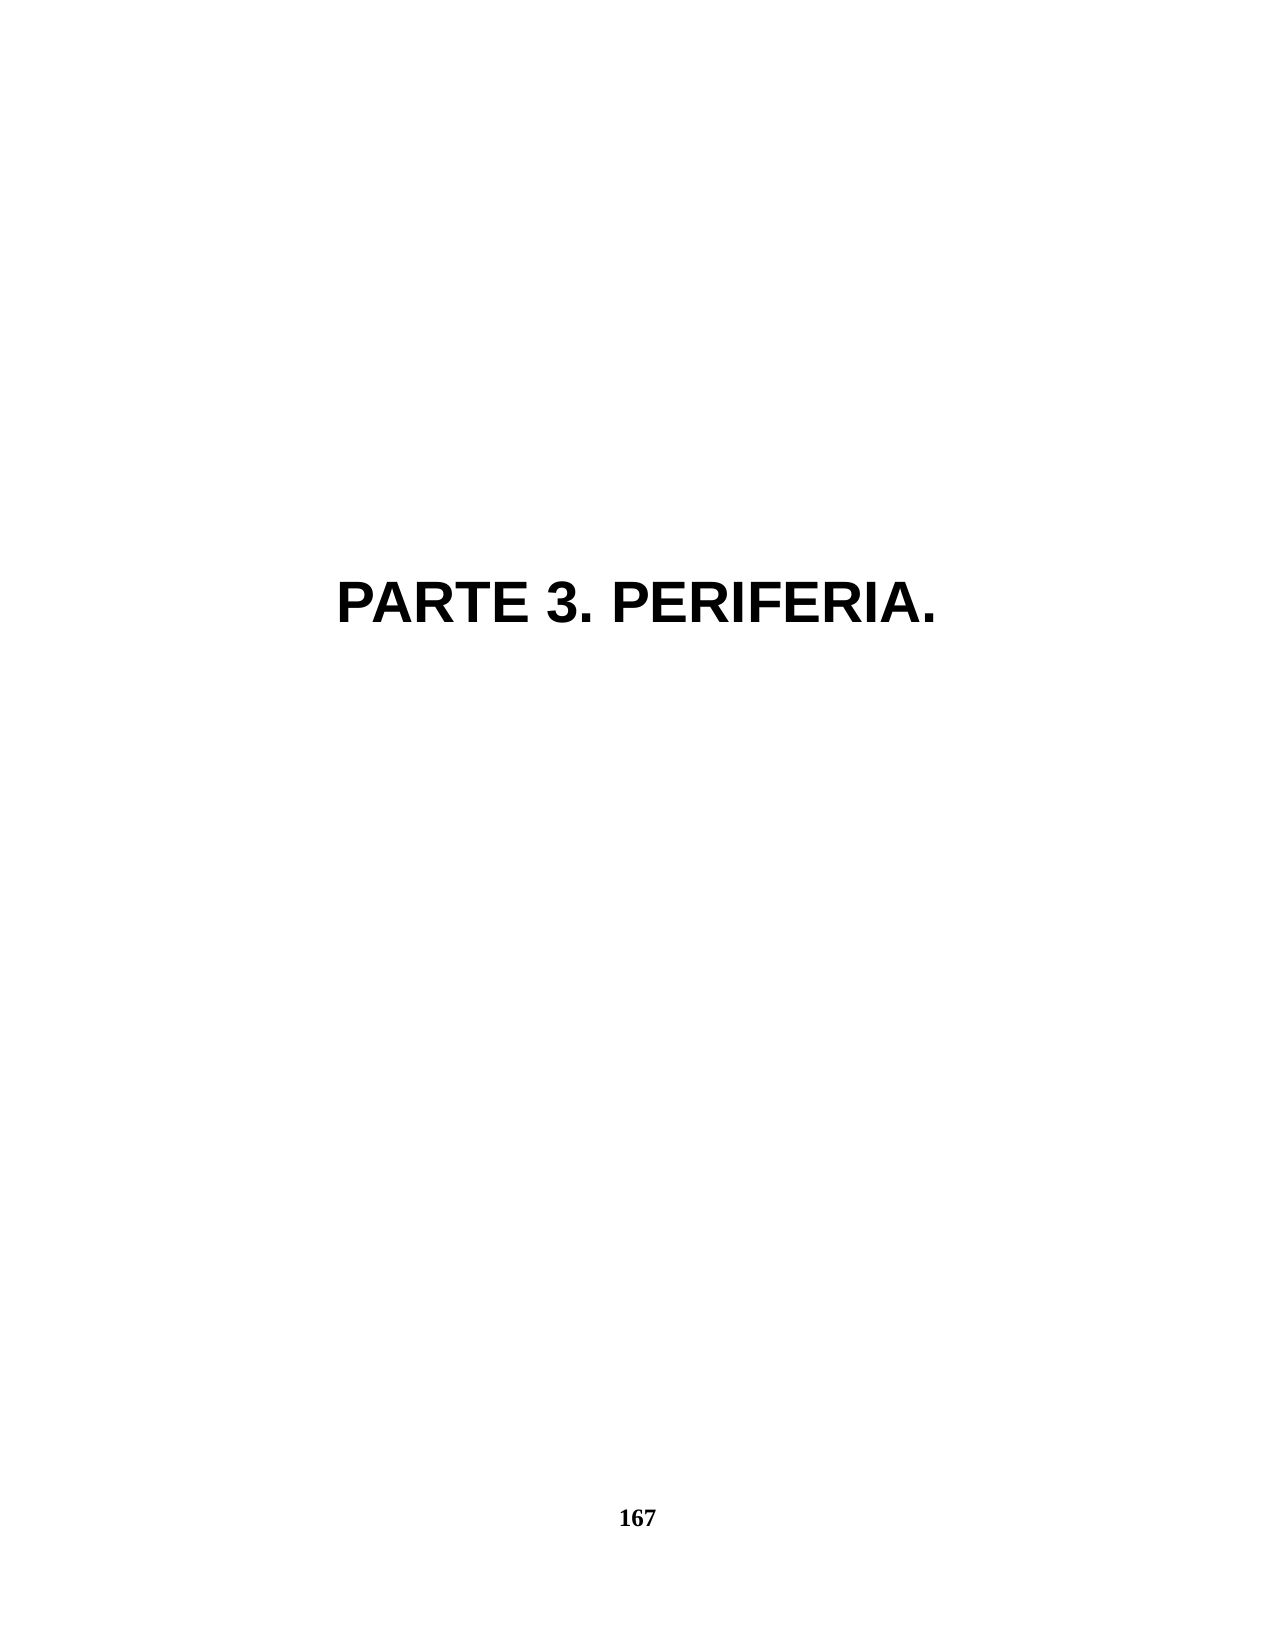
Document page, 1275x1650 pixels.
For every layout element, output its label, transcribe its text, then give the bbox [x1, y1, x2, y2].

subtitle PARTE 3. PERIFERIA. [118, 568, 1157, 635]
